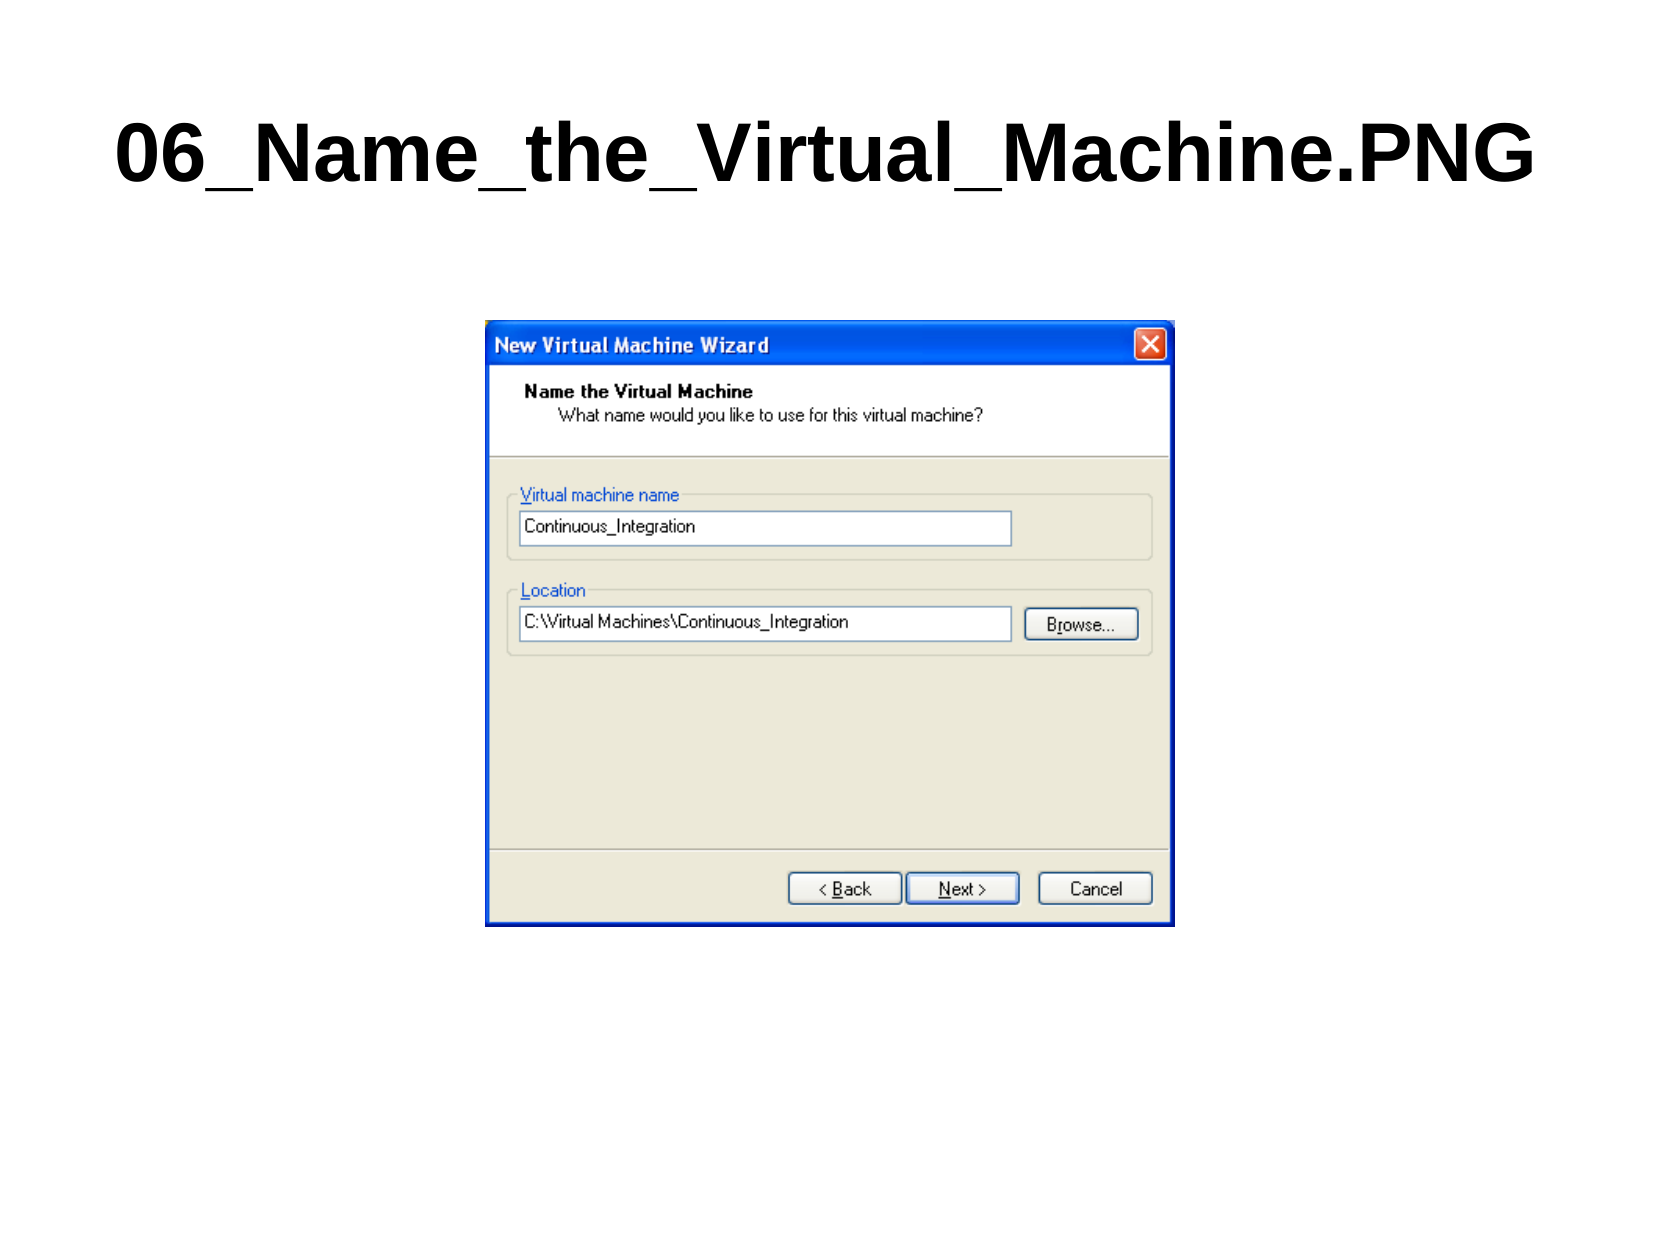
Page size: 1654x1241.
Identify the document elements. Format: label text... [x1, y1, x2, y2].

picture [485, 320, 1175, 927]
title 06_Name_the_Virtual_Machine.PNG [82, 49, 1571, 257]
